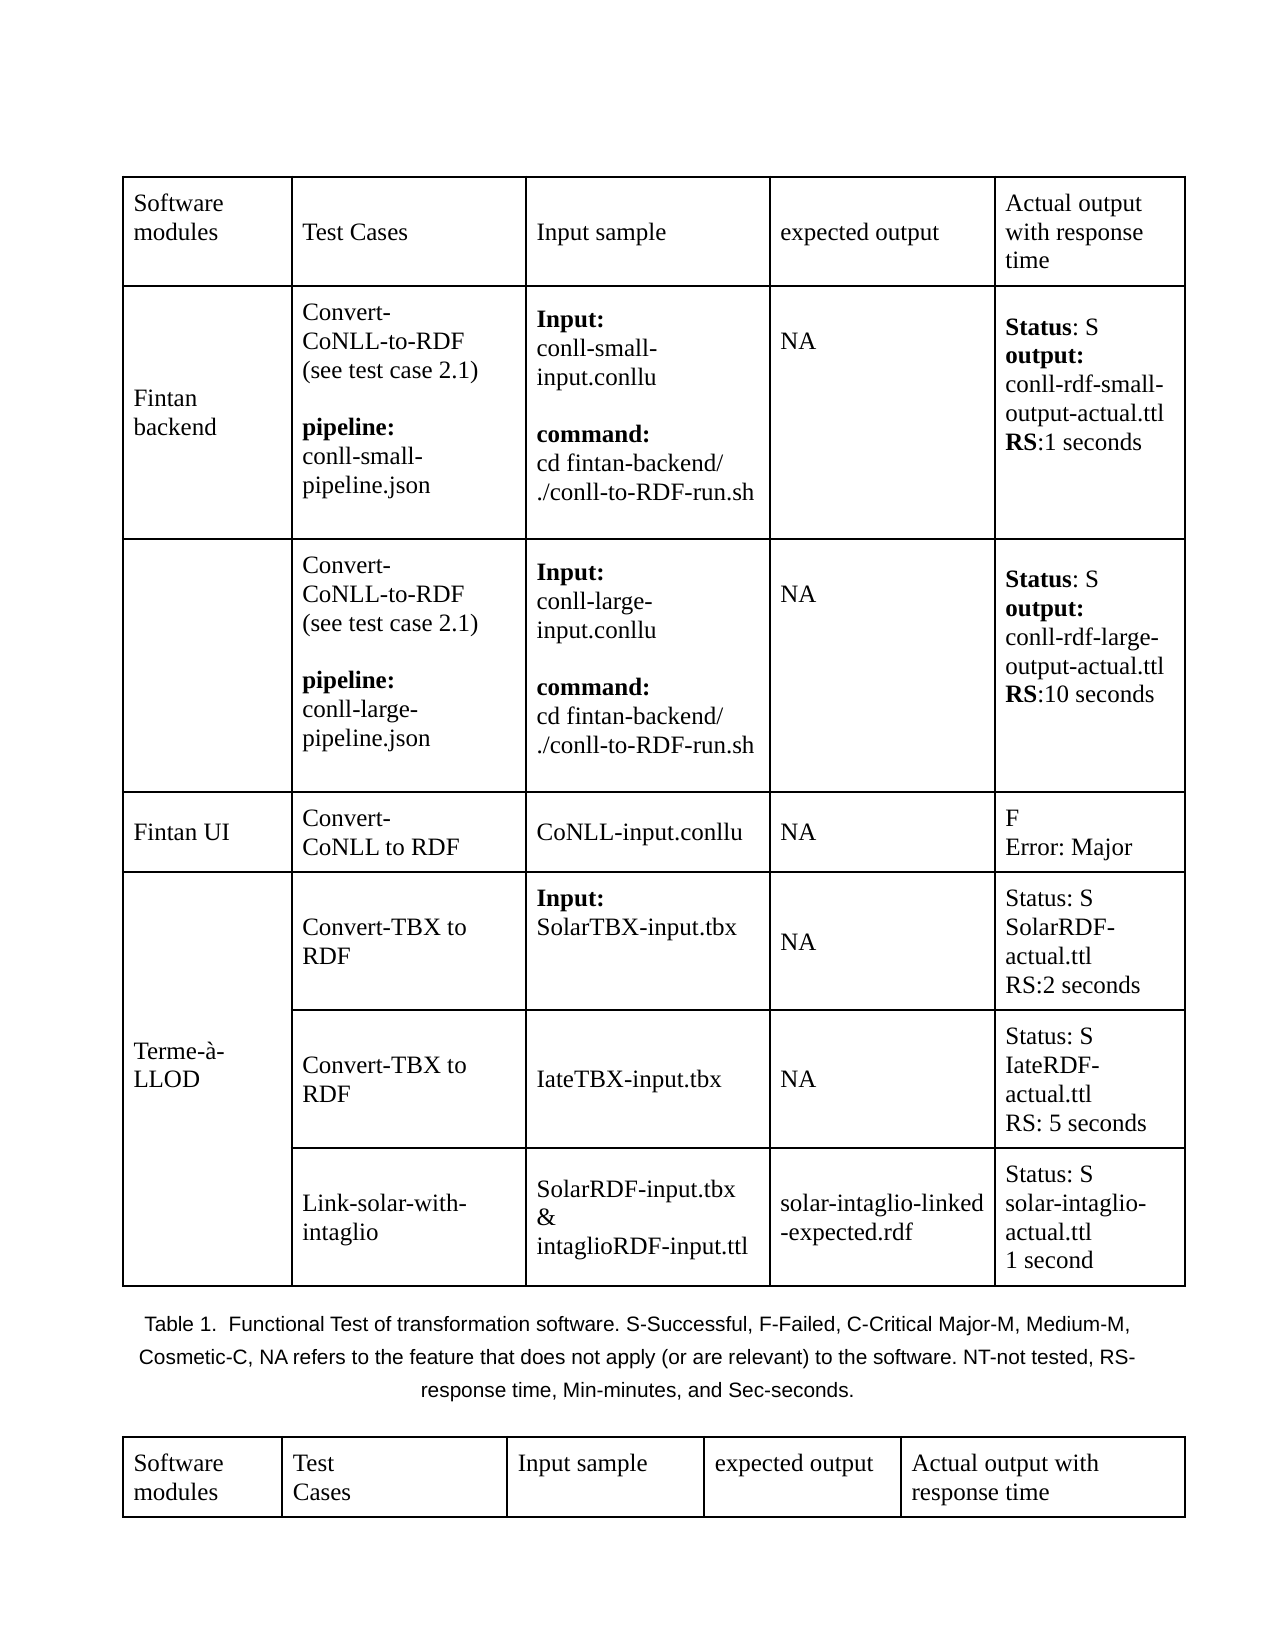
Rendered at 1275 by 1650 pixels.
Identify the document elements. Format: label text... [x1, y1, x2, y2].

table_header Actual output with response time [902, 1438, 1184, 1516]
table_cell Fintan backend [124, 287, 291, 538]
table_cell Status: S solar-intaglio-actual.ttl 1 second [996, 1149, 1184, 1285]
table_cell Convert- CoNLL to RDF [293, 793, 525, 871]
table_cell Convert- CoNLL-to-RDF (see test case 2.1) pipeline: conll-small-pipeline.json [293, 287, 525, 538]
table_cell NA [771, 287, 994, 538]
table_header expected output [771, 178, 994, 285]
table_header Software modules [124, 178, 291, 285]
table_cell CoNLL-input.conllu [527, 793, 769, 871]
table_header Test Cases [293, 178, 525, 285]
text Table 1. Functional Test of transformation software. S-Successful, F-Failed, C-Critical Major-M, Medium-M, Cosmetic-C, NA refers to the feature that does not apply (or are relevant) to the software. NT-not tested, RS-response time, Min-minutes, and Sec-seconds. [118, 1312, 1157, 1402]
table_cell Status: S IateRDF-actual.ttl RS: 5 seconds [996, 1011, 1184, 1147]
table_cell NA [771, 873, 994, 1009]
table_cell NA [771, 1011, 994, 1147]
table_header Test Cases [283, 1438, 506, 1516]
table_cell Status: S output: conll-rdf-small-output-actual.ttl RS:1 seconds [996, 287, 1184, 538]
table_cell NA [771, 793, 994, 871]
table_cell Convert- CoNLL-to-RDF (see test case 2.1) pipeline: conll-large-pipeline.json [293, 540, 525, 791]
table_header Actual output with response time [996, 178, 1184, 285]
table_cell Terme-à-LLOD [124, 873, 291, 1285]
table_cell Link-solar-with-intaglio [293, 1149, 525, 1285]
table_cell Fintan UI [124, 793, 291, 871]
table_header Software modules [124, 1438, 281, 1516]
table_cell Status: S SolarRDF-actual.ttl RS:2 seconds [996, 873, 1184, 1009]
table_cell Status: S output: conll-rdf-large-output-actual.ttl RS:10 seconds [996, 540, 1184, 791]
table_cell F Error: Major [996, 793, 1184, 871]
table_cell IateTBX-input.tbx [527, 1011, 769, 1147]
table_cell SolarRDF-input.tbx & intaglioRDF-input.ttl [527, 1149, 769, 1285]
table_cell NA [771, 540, 994, 791]
table_cell solar-intaglio-linked -expected.rdf [771, 1149, 994, 1285]
table_cell Input: SolarTBX-input.tbx [527, 873, 769, 1009]
table_cell [124, 540, 291, 791]
table_cell Convert-TBX to RDF [293, 1011, 525, 1147]
table_header Input sample [508, 1438, 703, 1516]
table_header Input sample [527, 178, 769, 285]
table_cell Input: conll-small-input.conllu command: cd fintan-backend/ ./conll-to-RDF-run.sh [527, 287, 769, 538]
table_header expected output [705, 1438, 900, 1516]
table_cell Convert-TBX to RDF [293, 873, 525, 1009]
table_cell Input: conll-large-input.conllu command: cd fintan-backend/ ./conll-to-RDF-run.sh [527, 540, 769, 791]
